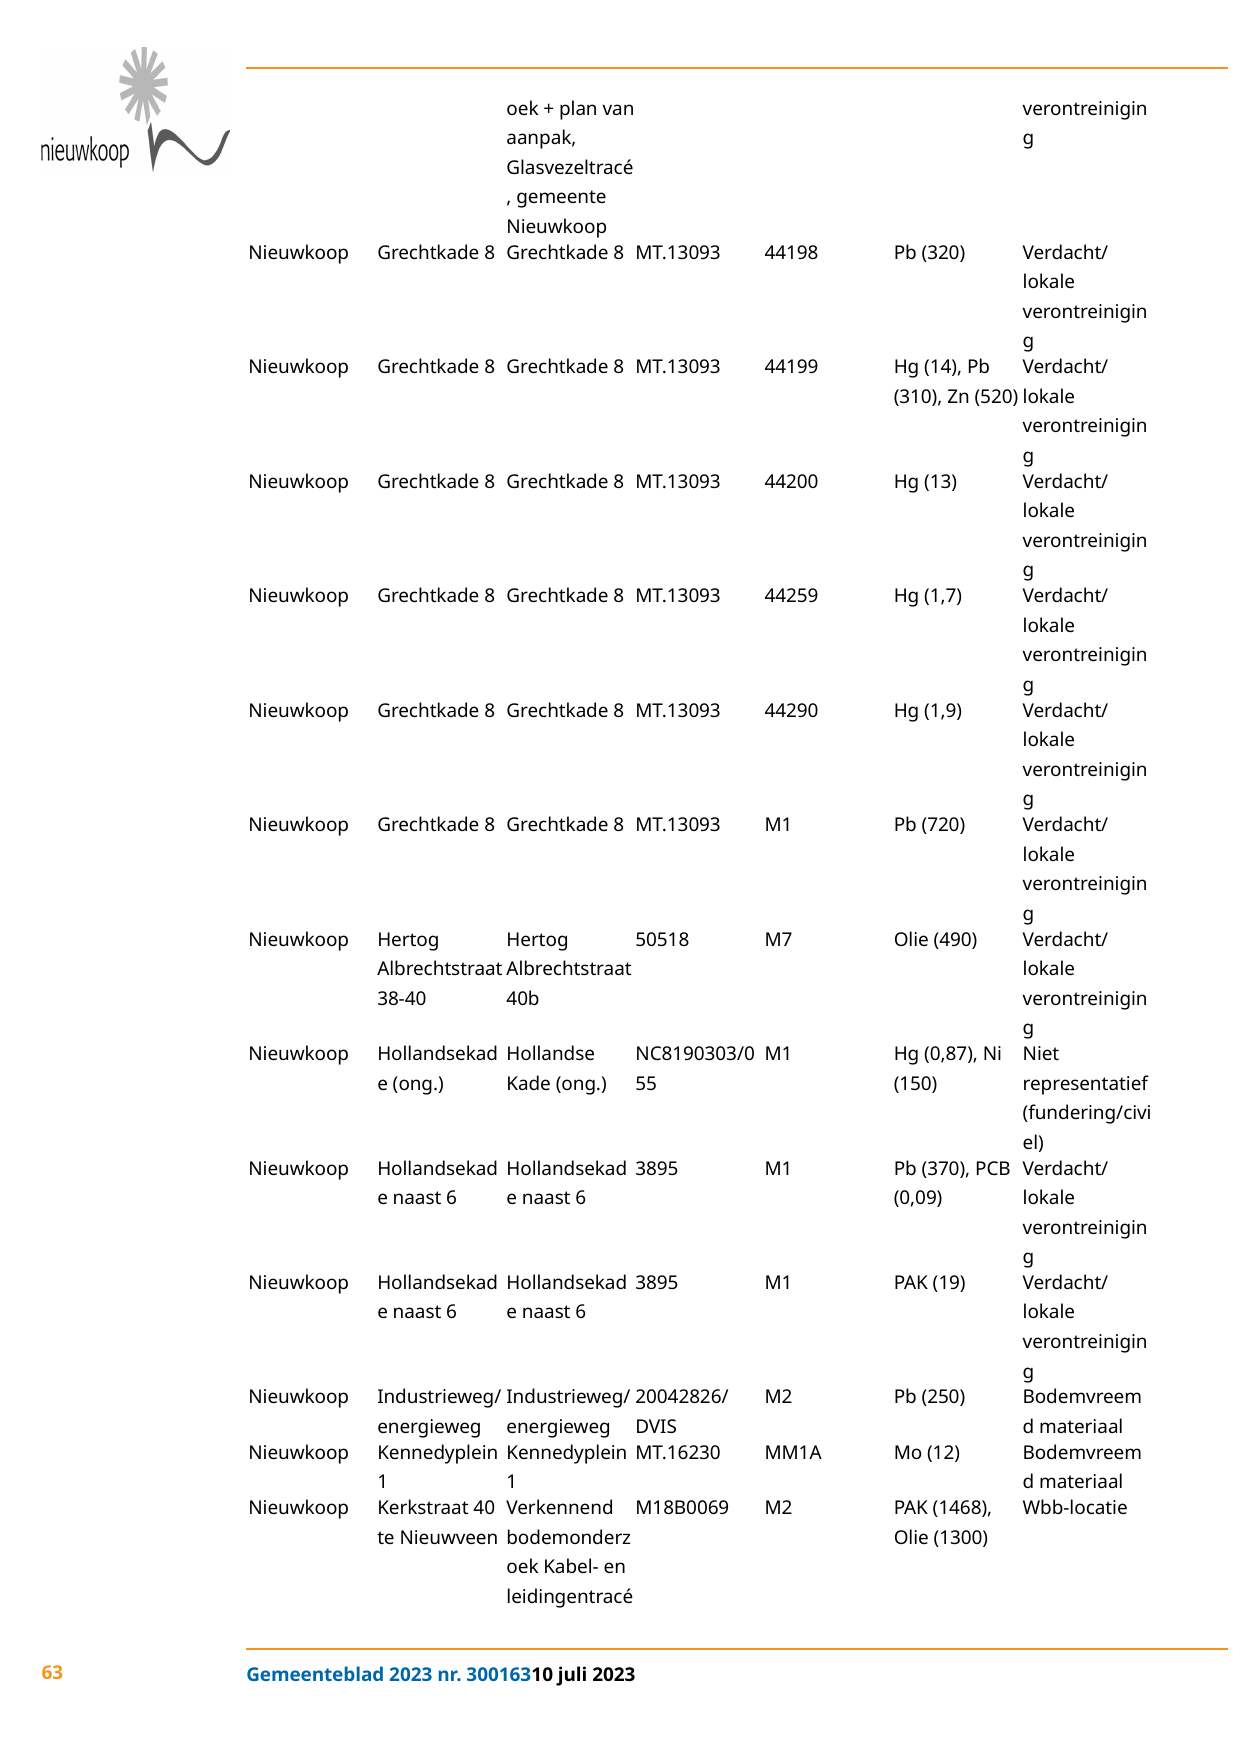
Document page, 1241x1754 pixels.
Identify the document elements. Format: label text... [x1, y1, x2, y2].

table_cell Mo (12) [894, 1439, 1022, 1494]
picture [41, 47, 231, 172]
table_cell Nieuwkoop [248, 811, 377, 926]
table_cell Hollandsekade naast 6 [506, 1269, 635, 1384]
table_cell Nieuwkoop [248, 1384, 377, 1439]
table_cell Grechtkade 8 [377, 468, 506, 582]
table_cell PAK (1468), Olie (1300) [894, 1494, 1022, 1609]
table_cell MT.13093 [635, 582, 764, 697]
table_cell verontreiniging [1023, 95, 1152, 239]
table_cell M1 [764, 811, 893, 926]
table_cell Kerkstraat 40 te Nieuwveen [377, 1494, 506, 1609]
table_cell oek + plan van aanpak, Glasvezeltracé, gemeente Nieuwkoop [506, 95, 635, 239]
table_cell Nieuwkoop [248, 353, 377, 468]
table_cell Bodemvreemd materiaal [1023, 1384, 1152, 1439]
table_cell [894, 95, 1022, 239]
table_cell 50518 [635, 926, 764, 1040]
table_cell Industrieweg/energieweg [377, 1384, 506, 1439]
table_cell Grechtkade 8 [506, 468, 635, 582]
table_cell Pb (250) [894, 1384, 1022, 1439]
table_cell M18B0069 [635, 1494, 764, 1609]
table_cell Hollandse Kade (ong.) [506, 1040, 635, 1155]
table_cell Industrieweg/energieweg [506, 1384, 635, 1439]
table_cell Hollandsekade naast 6 [377, 1155, 506, 1269]
table_cell Pb (320) [894, 239, 1022, 353]
table_cell Nieuwkoop [248, 1494, 377, 1609]
table_cell Grechtkade 8 [506, 697, 635, 811]
table_cell Hertog Albrechtstraat 38-40 [377, 926, 506, 1040]
table_cell MT.13093 [635, 697, 764, 811]
table_cell Verdacht/lokale verontreiniging [1023, 1269, 1152, 1384]
table_cell Hollandsekade naast 6 [377, 1269, 506, 1384]
table_cell M1 [764, 1040, 893, 1155]
table_cell Niet representatief (fundering/civiel) [1023, 1040, 1152, 1155]
table_cell Grechtkade 8 [377, 239, 506, 353]
table_cell Nieuwkoop [248, 1155, 377, 1269]
table_cell MT.13093 [635, 239, 764, 353]
table_cell Hg (13) [894, 468, 1022, 582]
table_cell Verdacht/lokale verontreiniging [1023, 582, 1152, 697]
table_cell Hollandsekade naast 6 [506, 1155, 635, 1269]
table_cell MM1A [764, 1439, 893, 1494]
table_cell Grechtkade 8 [506, 239, 635, 353]
table_cell Hollandsekade (ong.) [377, 1040, 506, 1155]
table_cell M2 [764, 1384, 893, 1439]
table_cell Olie (490) [894, 926, 1022, 1040]
table_cell [635, 95, 764, 239]
table_cell MT.16230 [635, 1439, 764, 1494]
table_cell Hg (14), Pb (310), Zn (520) [894, 353, 1022, 468]
table_cell M1 [764, 1269, 893, 1384]
table_cell Hg (1,9) [894, 697, 1022, 811]
table_cell Nieuwkoop [248, 468, 377, 582]
table_cell 44290 [764, 697, 893, 811]
table_cell Nieuwkoop [248, 697, 377, 811]
table_cell Kennedyplein 1 [506, 1439, 635, 1494]
table_cell Grechtkade 8 [377, 582, 506, 697]
table_cell Grechtkade 8 [506, 353, 635, 468]
table_cell MT.13093 [635, 468, 764, 582]
table_cell 44259 [764, 582, 893, 697]
table_cell Verdacht/lokale verontreiniging [1023, 353, 1152, 468]
table_cell MT.13093 [635, 353, 764, 468]
table_cell Pb (370), PCB (0,09) [894, 1155, 1022, 1269]
table_cell M7 [764, 926, 893, 1040]
table_cell Verdacht/lokale verontreiniging [1023, 1155, 1152, 1269]
table_cell Grechtkade 8 [377, 353, 506, 468]
table_cell Nieuwkoop [248, 1269, 377, 1384]
table_cell M1 [764, 1155, 893, 1269]
table_cell Verdacht/lokale verontreiniging [1023, 468, 1152, 582]
table_cell Grechtkade 8 [377, 697, 506, 811]
table_cell Verdacht/lokale verontreiniging [1023, 697, 1152, 811]
table_cell Verdacht/lokale verontreiniging [1023, 811, 1152, 926]
table_cell Grechtkade 8 [377, 811, 506, 926]
table_cell Grechtkade 8 [506, 582, 635, 697]
table_cell 20042826/DVIS [635, 1384, 764, 1439]
table_cell M2 [764, 1494, 893, 1609]
table_cell [248, 95, 377, 239]
table_cell Nieuwkoop [248, 926, 377, 1040]
table_cell Verdacht/lokale verontreiniging [1023, 239, 1152, 353]
table_cell Pb (720) [894, 811, 1022, 926]
table_cell Hg (1,7) [894, 582, 1022, 697]
table_cell Verkennend bodemonderzoek Kabel- en leidingentracé [506, 1494, 635, 1609]
table_cell Hertog Albrechtstraat 40b [506, 926, 635, 1040]
table_cell Kennedyplein 1 [377, 1439, 506, 1494]
table_cell 44198 [764, 239, 893, 353]
table_cell 44199 [764, 353, 893, 468]
table_cell Wbb-locatie [1023, 1494, 1152, 1609]
table_cell 3895 [635, 1155, 764, 1269]
table_cell Nieuwkoop [248, 1040, 377, 1155]
table_cell Nieuwkoop [248, 239, 377, 353]
table_cell Nieuwkoop [248, 582, 377, 697]
table_cell Bodemvreemd materiaal [1023, 1439, 1152, 1494]
table_cell Hg (0,87), Ni (150) [894, 1040, 1022, 1155]
table_cell 44200 [764, 468, 893, 582]
table_cell NC8190303/055 [635, 1040, 764, 1155]
table_cell Grechtkade 8 [506, 811, 635, 926]
table_cell Verdacht/lokale verontreiniging [1023, 926, 1152, 1040]
table_cell PAK (19) [894, 1269, 1022, 1384]
table_cell Nieuwkoop [248, 1439, 377, 1494]
table_cell 3895 [635, 1269, 764, 1384]
table_cell [764, 95, 893, 239]
table_cell [377, 95, 506, 239]
table_cell MT.13093 [635, 811, 764, 926]
